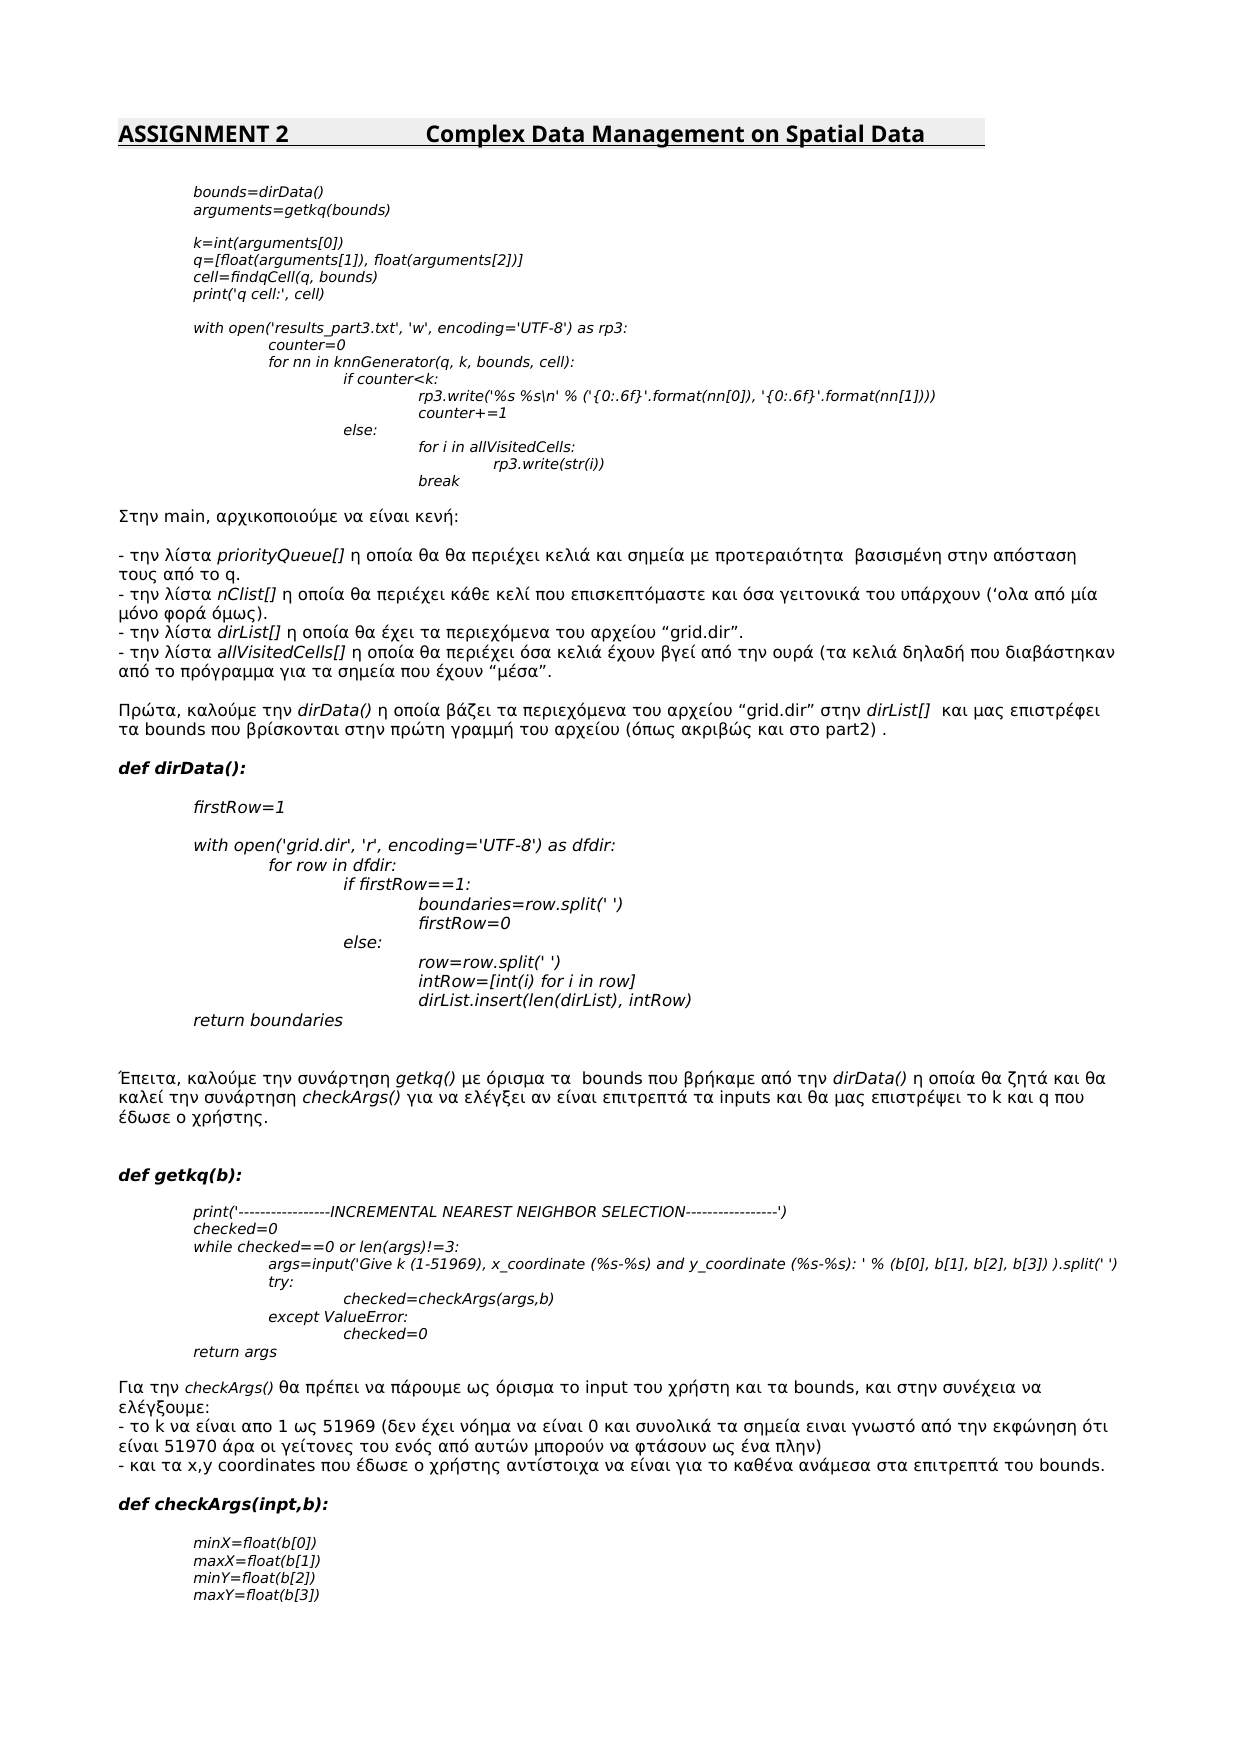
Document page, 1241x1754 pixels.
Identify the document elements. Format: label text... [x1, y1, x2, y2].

text row=row.split(' ') [118, 953, 1122, 972]
text Για την checkArgs() θα πρέπει να πάρουμε ως όρισμα το input του χρήστη και τα bounds, και στην συνέχεια να ελέγξουμε: [118, 1378, 1122, 1417]
text return boundaries [118, 1011, 1122, 1030]
text def getkq(b): [118, 1166, 1122, 1185]
text counter+=1 [118, 405, 1122, 422]
text checked=0 [118, 1221, 1122, 1238]
text checked=checkArgs(args,b) [118, 1291, 1122, 1308]
text - την λίστα nClist[] η οποία θα περιέχει κάθε κελί που επισκεπτόμαστε και όσα γειτονικά του υπάρχουν (‘ολα από μία μόνο φορά όμως). [118, 584, 1122, 623]
text Έπειτα, καλούμε την συνάρτηση getkq() με όρισμα τα bounds που βρήκαμε από την dirData() η οποία θα ζητά και θα καλεί την συνάρτηση checkArgs() για να ελέγξει αν είναι επιτρεπτά τα inputs και θα μας επιστρέψει το k και q που έδωσε ο χρήστης. [118, 1069, 1122, 1127]
text break [118, 473, 1122, 490]
text with open('grid.dir', 'r', encoding='UTF-8') as dfdir: [118, 836, 1122, 856]
text args=input('Give k (1-51969), x_coordinate (%s-%s) and y_coordinate (%s-%s): ' % (b[0], b[1], b[2], b[3]) ).split(' ') [118, 1256, 1122, 1273]
text boundaries=row.split(' ') [118, 894, 1122, 914]
text maxX=float(b[1]) [118, 1553, 1122, 1570]
text print('q cell:', cell) [118, 286, 1122, 303]
text - και τα x,y coordinates που έδωσε ο χρήστης αντίστοιχα να είναι για το καθένα ανάμεσα στα επιτρεπτά του bounds. [118, 1456, 1122, 1475]
text minY=float(b[2]) [118, 1570, 1122, 1587]
text if counter<k: [118, 371, 1122, 388]
text rp3.write(str(i)) [118, 456, 1122, 473]
text checked=0 [118, 1326, 1122, 1343]
text dirList.insert(len(dirList), intRow) [118, 991, 1122, 1011]
text with open('results_part3.txt', 'w', encoding='UTF-8') as rp3: [118, 320, 1122, 337]
text return args [118, 1343, 1122, 1361]
text q=[float(arguments[1]), float(arguments[2])] [118, 252, 1122, 269]
text rp3.write('%s %s\n' % ('{0:.6f}'.format(nn[0]), '{0:.6f}'.format(nn[1]))) [118, 388, 1122, 405]
text for i in allVisitedCells: [118, 439, 1122, 456]
text Πρώτα, καλούμε την dirData() η οποία βάζει τα περιεχόμενα του αρχείου “grid.dir” στην dirList[] και μας επιστρέφει τα bounds που βρίσκονται στην πρώτη γραμμή του αρχείου (όπως ακριβώς και στο part2) . [118, 701, 1122, 739]
text for row in dfdir: [118, 856, 1122, 875]
text if firstRow==1: [118, 875, 1122, 894]
text Στην main, αρχικοποιούμε να είναι κενή: [118, 507, 1122, 526]
text - την λίστα dirList[] η οποία θα έχει τα περιεχόμενα του αρχείου “grid.dir”. [118, 623, 1122, 643]
text for nn in knnGenerator(q, k, bounds, cell): [118, 354, 1122, 371]
text - την λίστα allVisitedCells[] η οποία θα περιέχει όσα κελιά έχουν βγεί από την ουρά (τα κελιά δηλαδή που διαβάστηκαν από το πρόγραμμα για τα σημεία που έχουν “μέσα”. [118, 643, 1122, 681]
text def checkArgs(inpt,b): [118, 1494, 1122, 1514]
text else: [118, 422, 1122, 439]
text firstRow=1 [118, 798, 1122, 817]
text k=int(arguments[0]) [118, 235, 1122, 252]
text firstRow=0 [118, 914, 1122, 933]
text - το k να είναι απο 1 ως 51969 (δεν έχει νόημα να είναι 0 και συνολικά τα σημεία ειναι γνωστό από την εκφώνηση ότι είναι 51970 άρα οι γείτονες του ενός από αυτών μπορούν να φτάσουν ως ένα πλην) [118, 1417, 1122, 1456]
text maxY=float(b[3]) [118, 1587, 1122, 1604]
text intRow=[int(i) for i in row] [118, 972, 1122, 991]
text except ValueError: [118, 1308, 1122, 1326]
text try: [118, 1273, 1122, 1291]
text minX=float(b[0]) [118, 1533, 1122, 1553]
text else: [118, 933, 1122, 953]
text bounds=dirData() [118, 184, 1122, 201]
text print('-----------------INCREMENTAL NEAREST NEIGHBOR SELECTION-----------------') [118, 1203, 1122, 1221]
text def dirData(): [118, 759, 1122, 778]
text while checked==0 or len(args)!=3: [118, 1238, 1122, 1256]
text - την λίστα priorityQueue[] η οποία θα θα περιέχει κελιά και σημεία με προτεραιότητα βασισμένη στην απόσταση τους από το q. [118, 546, 1122, 584]
text arguments=getkq(bounds) [118, 201, 1122, 218]
text counter=0 [118, 337, 1122, 354]
text cell=findqCell(q, bounds) [118, 269, 1122, 286]
